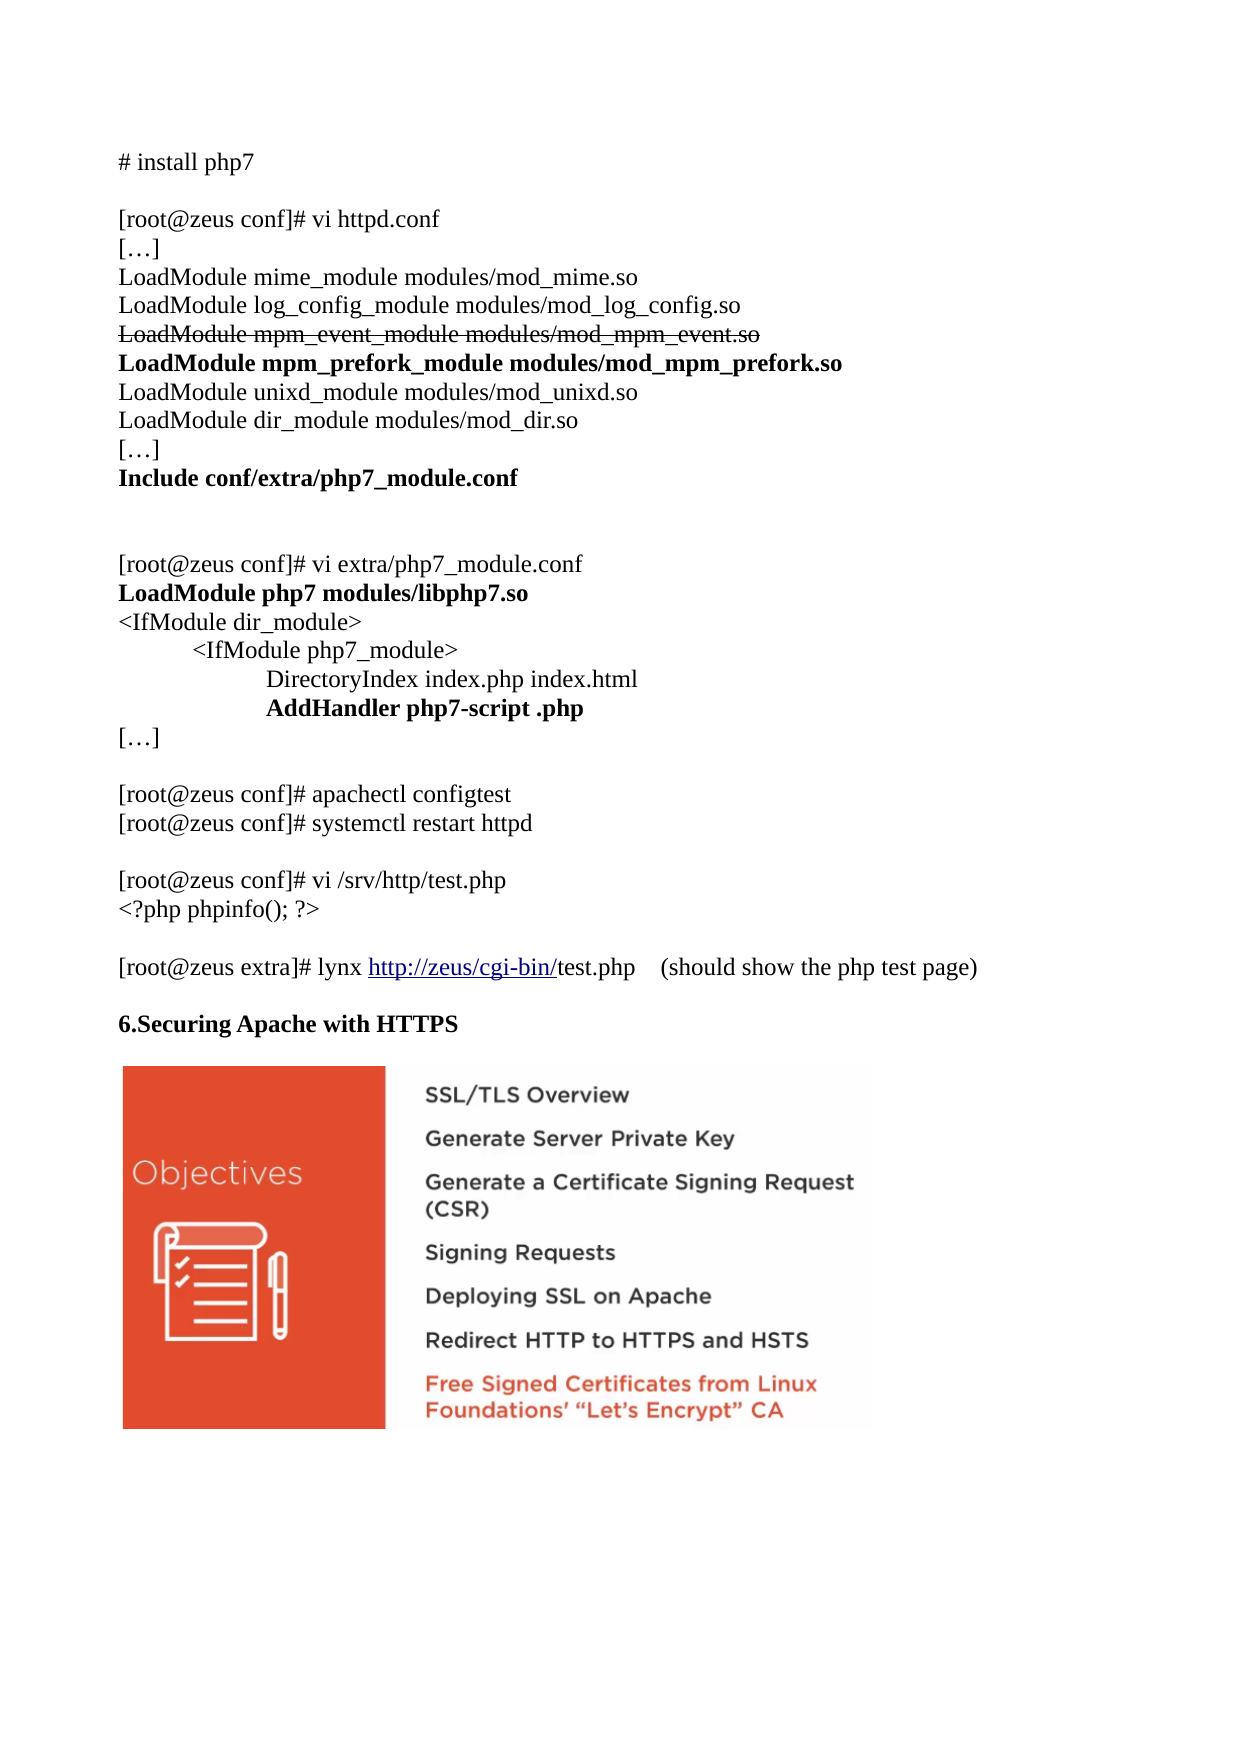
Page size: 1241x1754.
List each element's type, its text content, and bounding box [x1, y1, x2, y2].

text <IfModule php7_module> [118, 636, 1122, 664]
text LoadModule php7 modules/libphp7.so [118, 578, 1122, 607]
text 6.Securing Apache with HTTPS [118, 1009, 1122, 1038]
text AddHandler php7-script .php [118, 693, 1122, 722]
text [root@zeus conf]# vi extra/php7_module.conf [118, 549, 1122, 578]
text [root@zeus conf]# systemctl restart httpd [118, 808, 1122, 837]
text […] [118, 722, 1122, 751]
text [root@zeus extra]# lynx http://zeus/cgi-bin/test.php (should show the php test page) [118, 952, 1122, 981]
text <IfModule dir_module> [118, 607, 1122, 636]
text LoadModule log_config_module modules/mod_log_config.so [118, 291, 1122, 319]
text […] [118, 434, 1122, 463]
text DirectoryIndex index.php index.html [118, 664, 1122, 693]
text LoadModule mime_module modules/mod_mime.so [118, 262, 1122, 291]
text # install php7 [118, 147, 1122, 176]
picture [122, 1066, 876, 1429]
text [root@zeus conf]# apachectl configtest [118, 779, 1122, 808]
text Include conf/extra/php7_module.conf [118, 463, 1122, 492]
text LoadModule mpm_prefork_module modules/mod_mpm_prefork.so [118, 348, 1122, 377]
text LoadModule mpm_event_module modules/mod_mpm_event.so [118, 319, 1122, 348]
text [root@zeus conf]# vi httpd.conf [118, 204, 1122, 233]
text LoadModule unixd_module modules/mod_unixd.so [118, 377, 1122, 406]
text LoadModule dir_module modules/mod_dir.so [118, 406, 1122, 434]
text <?php phpinfo(); ?> [118, 894, 1122, 923]
text […] [118, 233, 1122, 262]
text [root@zeus conf]# vi /srv/http/test.php [118, 866, 1122, 894]
